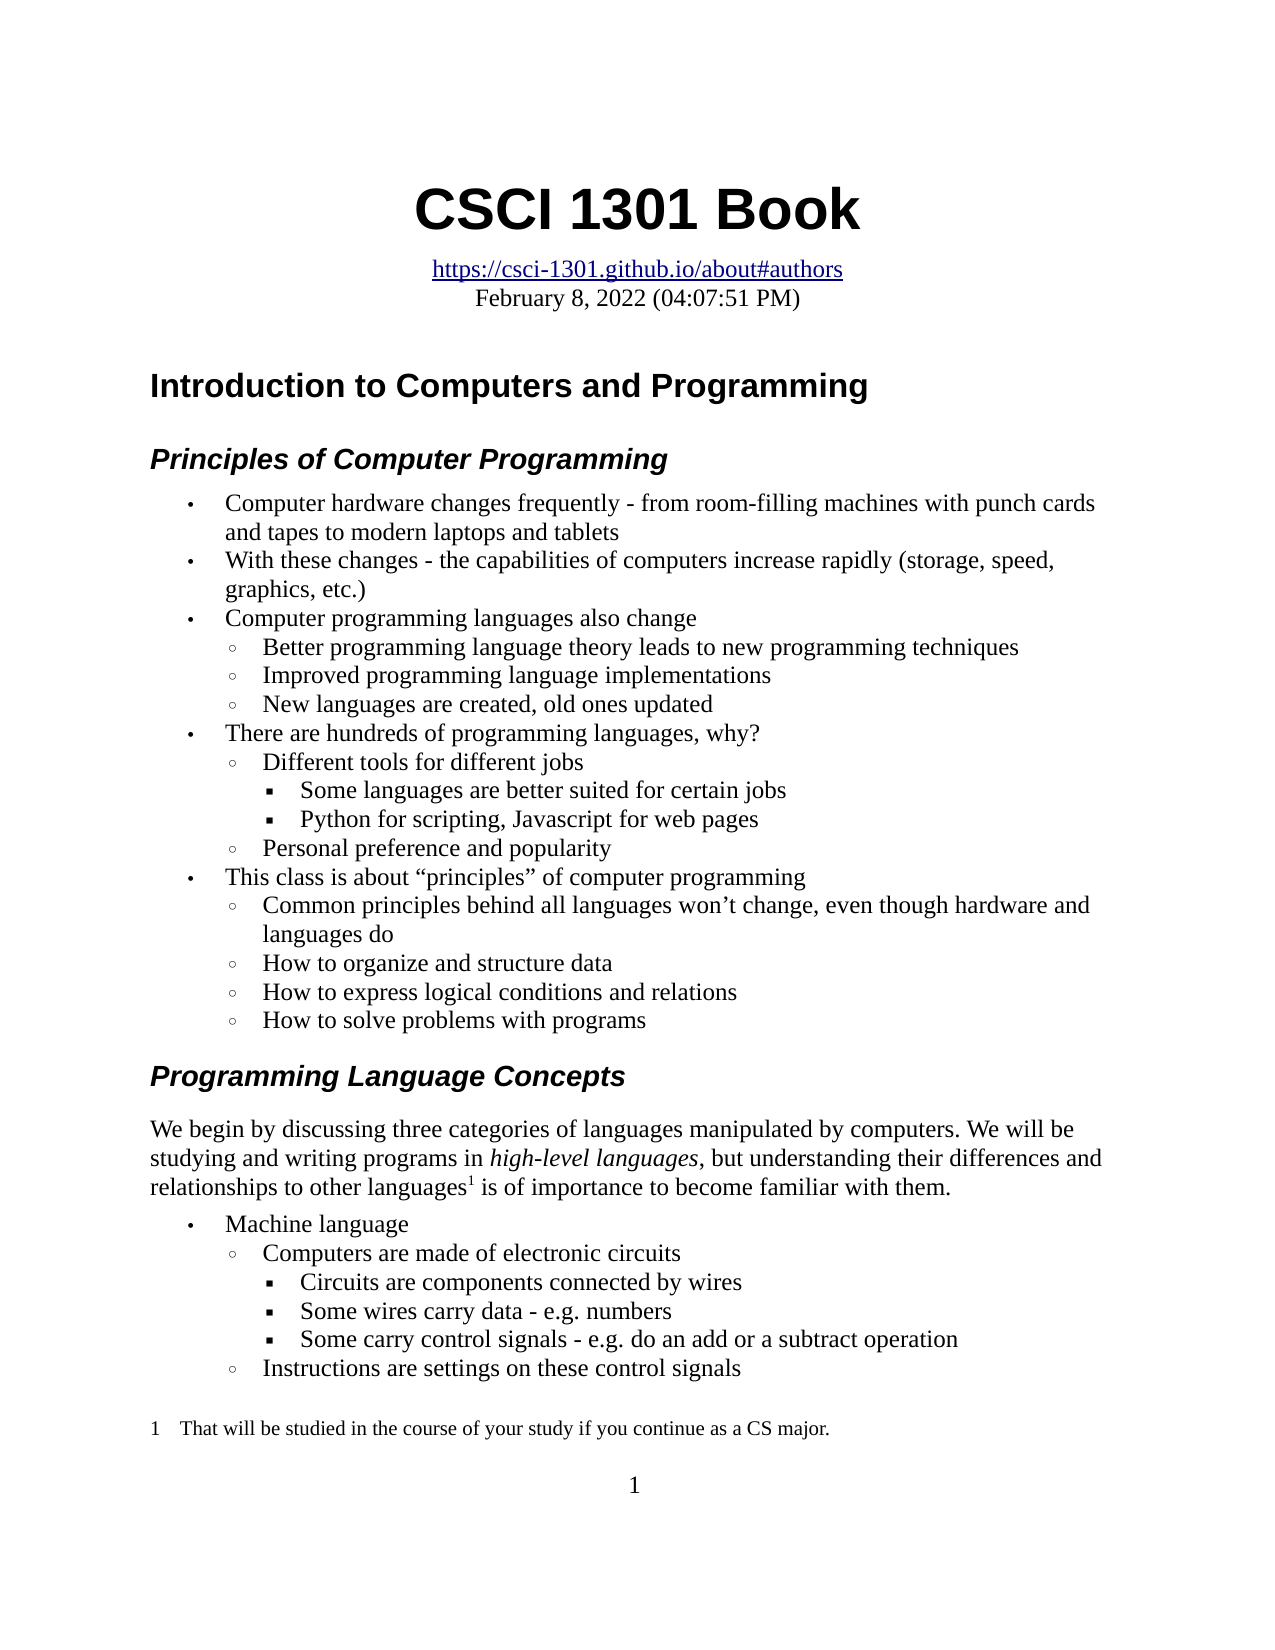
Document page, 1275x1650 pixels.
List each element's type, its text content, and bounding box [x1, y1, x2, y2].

list Computer hardware changes frequently - from room-filling machines with punch cards and tapes to modern laptops and tablets [187, 488, 1125, 546]
list There are hundreds of programming languages, why? [187, 718, 1125, 747]
list How to solve problems with programs [225, 1006, 1125, 1034]
list Some wires carry data - e.g. numbers [262, 1296, 1125, 1324]
list Some languages are better suited for certain jobs [262, 776, 1125, 804]
list Circuits are components connected by wires [262, 1267, 1125, 1296]
subtitle Principles of Computer Programming [150, 442, 1125, 476]
list Computers are made of electronic circuits [225, 1238, 1125, 1267]
text That will be studied in the course of your study if you continue as a CS major. [150, 1416, 1125, 1440]
list Improved programming language implementations [225, 661, 1125, 689]
subtitle Programming Language Concepts [150, 1059, 1125, 1093]
list With these changes - the capabilities of computers increase rapidly (storage, speed, graphics, etc.) [187, 546, 1125, 603]
list Personal preference and popularity [225, 833, 1125, 862]
list Computer programming languages also change [187, 603, 1125, 632]
list Some carry control signals - e.g. do an add or a subtract operation [262, 1324, 1125, 1353]
list How to express logical conditions and relations [225, 977, 1125, 1006]
list Different tools for different jobs [225, 747, 1125, 776]
list Better programming language theory leads to new programming techniques [225, 632, 1125, 661]
text https://csci-1301.github.io/about#authors [150, 254, 1125, 283]
list Instructions are settings on these control signals [225, 1353, 1125, 1382]
list New languages are created, old ones updated [225, 689, 1125, 718]
list This class is about “principles” of computer programming [187, 862, 1125, 891]
list Python for scripting, Javascript for web pages [262, 804, 1125, 833]
list Machine language [187, 1209, 1125, 1238]
text February 8, 2022 (04:07:51 PM) [150, 283, 1125, 312]
list Common principles behind all languages won’t change, even though hardware and languages do [225, 891, 1125, 948]
text We begin by discussing three categories of languages manipulated by computers. We will be studying and writing programs in high-level languages, but understanding their differences and relationships to other languages is of importance to become familiar with them. [150, 1114, 1125, 1201]
list How to organize and structure data [225, 948, 1125, 977]
title CSCI 1301 Book [150, 175, 1125, 242]
subtitle Introduction to Computers and Programming [150, 366, 1125, 404]
